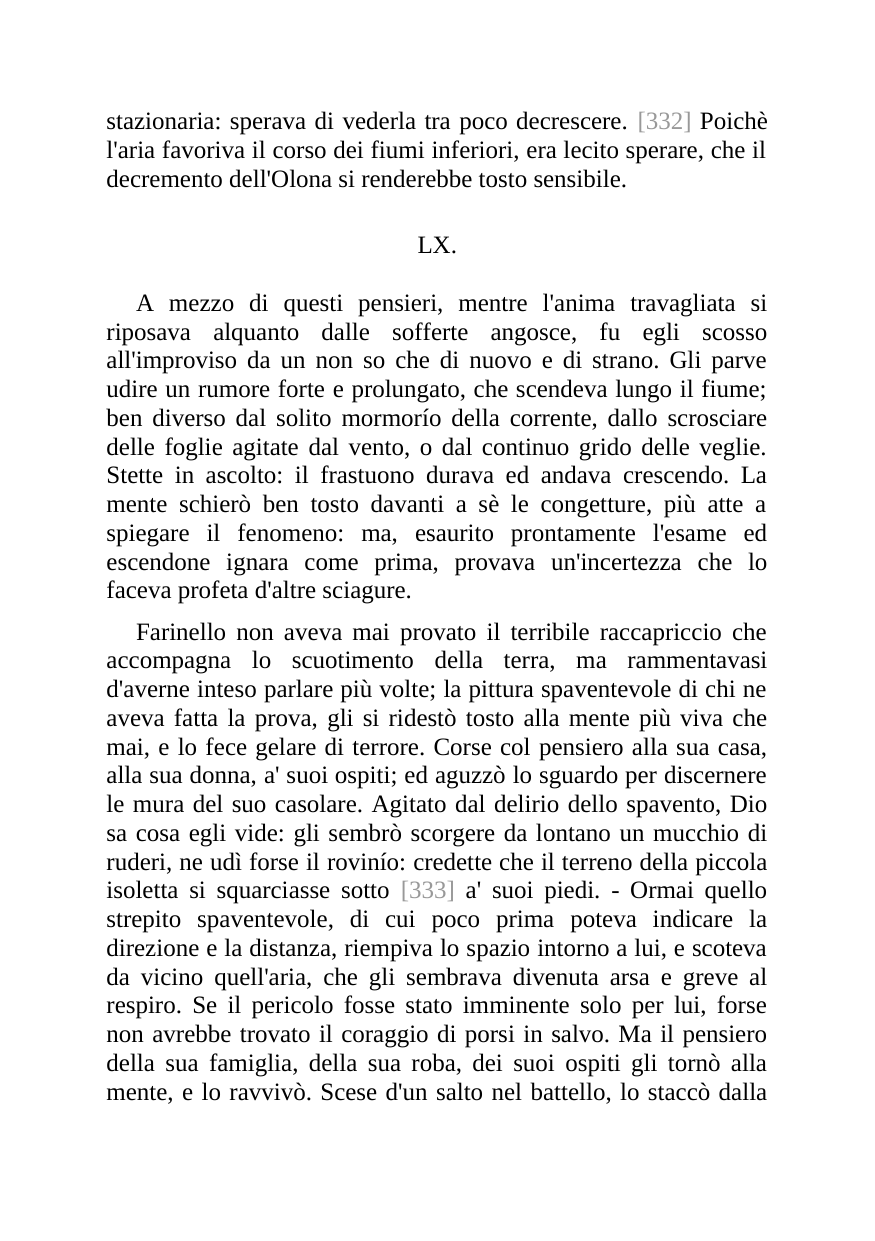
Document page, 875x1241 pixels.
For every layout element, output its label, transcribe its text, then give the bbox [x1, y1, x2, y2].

text stazionaria: sperava di vederla tra poco decrescere. [332] Poichè l'aria favoriva il corso dei fiumi inferiori, era lecito sperare, che il decremento dell'Olona si renderebbe tosto sensibile. [106, 106, 768, 192]
subtitle LX. [106, 230, 768, 259]
text A mezzo di questi pensieri, mentre l'anima travagliata si riposava alquanto dalle sofferte angosce, fu egli scosso all'improviso da un non so che di nuovo e di strano. Gli parve udire un rumore forte e prolungato, che scendeva lungo il fiume; ben diverso dal solito mormorío della corrente, dallo scrosciare delle foglie agitate dal vento, o dal continuo grido delle veglie. Stette in ascolto: il frastuono durava ed andava crescendo. La mente schierò ben tosto davanti a sè le congetture, più atte a spiegare il fenomeno: ma, esaurito prontamente l'esame ed escendone ignara come prima, provava un'incertezza che lo faceva profeta d'altre sciagure. [106, 288, 768, 604]
text Farinello non aveva mai provato il terribile raccapriccio che accompagna lo scuotimento della terra, ma rammentavasi d'averne inteso parlare più volte; la pittura spaventevole di chi ne aveva fatta la prova, gli si ridestò tosto alla mente più viva che mai, e lo fece gelare di terrore. Corse col pensiero alla sua casa, alla sua donna, a' suoi ospiti; ed aguzzò lo sguardo per discernere le mura del suo casolare. Agitato dal delirio dello spavento, Dio sa cosa egli vide: gli sembrò scorgere da lontano un mucchio di ruderi, ne udì forse il rovinío: credette che il terreno della piccola isoletta si squarciasse sotto [333] a' suoi piedi. - Ormai quello strepito spaventevole, di cui poco prima poteva indicare la direzione e la distanza, riempiva lo spazio intorno a lui, e scoteva da vicino quell'aria, che gli sembrava divenuta arsa e greve al respiro. Se il pericolo fosse stato imminente solo per lui, forse non avrebbe trovato il coraggio di porsi in salvo. Ma il pensiero della sua famiglia, della sua roba, dei suoi ospiti gli tornò alla mente, e lo ravvivò. Scese d'un salto nel battello, lo staccò dalla [106, 617, 768, 1105]
